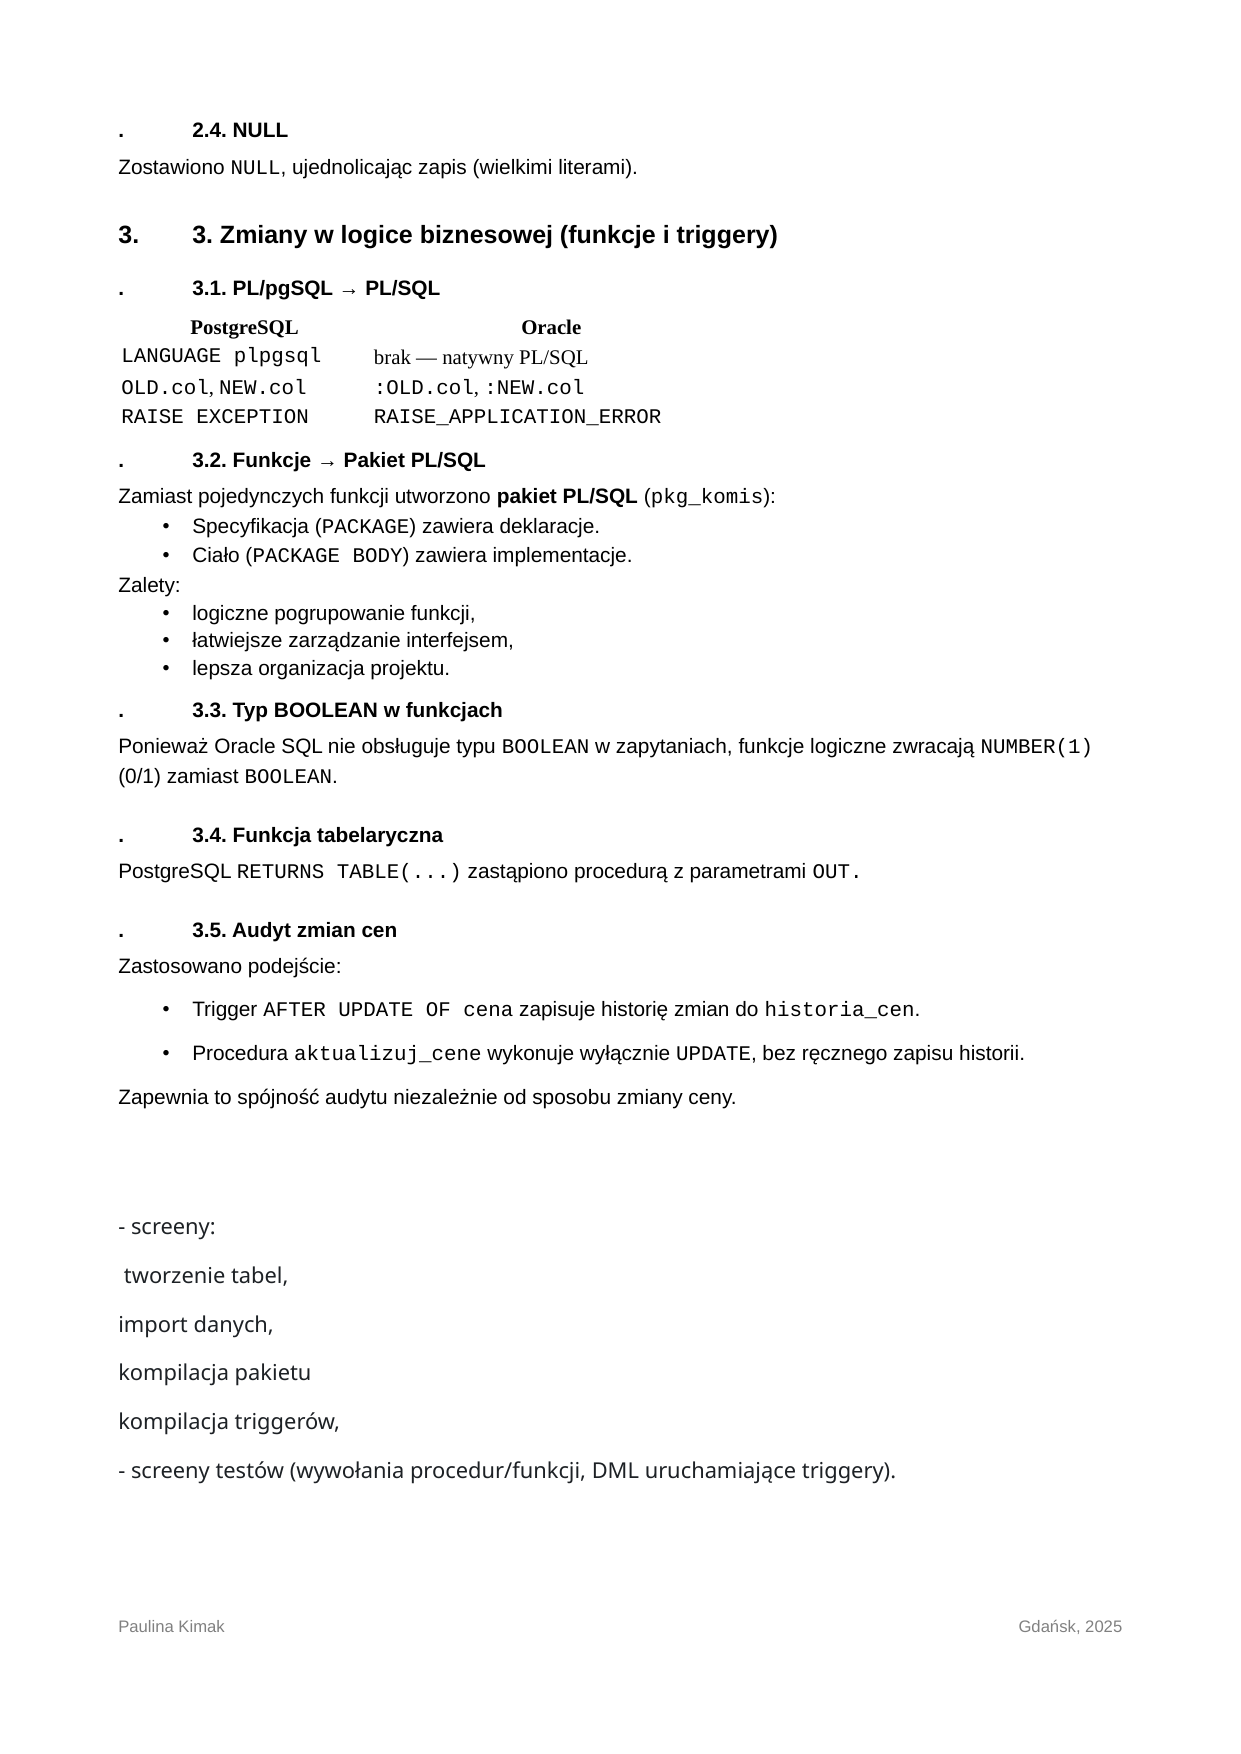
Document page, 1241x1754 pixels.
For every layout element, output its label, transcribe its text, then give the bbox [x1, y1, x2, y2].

text PostgreSQL RETURNS TABLE(...) zastąpiono procedurą z parametrami OUT. [118, 859, 1122, 885]
subtitle 2.4. NULL [118, 118, 1122, 142]
table_cell :OLD.col, :NEW.col [371, 372, 731, 403]
subtitle 3.3. Typ BOOLEAN w funkcjach [118, 698, 1122, 722]
text - screeny: [118, 1211, 1122, 1241]
table_header PostgreSQL [118, 312, 371, 342]
list Specyfikacja (PACKAGE) zawiera deklaracje. [162, 513, 1122, 539]
list Procedura aktualizuj_cene wykonuje wyłącznie UPDATE, bez ręcznego zapisu historii. [162, 1041, 1122, 1066]
list lepsza organizacja projektu. [162, 656, 1122, 680]
subtitle 3.4. Funkcja tabelaryczna [118, 822, 1122, 846]
text Ponieważ Oracle SQL nie obsługuje typu BOOLEAN w zapytaniach, funkcje logiczne zwracają NUMBER(1) (0/1) zamiast BOOLEAN. [118, 734, 1122, 789]
subtitle 3.2. Funkcje → Pakiet PL/SQL [118, 447, 1122, 471]
text - screeny testów (wywołania procedur/funkcji, DML uruchamiające triggery). [118, 1455, 1122, 1485]
table_cell OLD.col, NEW.col [118, 372, 371, 403]
list Trigger AFTER UPDATE OF cena zapisuje historię zmian do historia_cen. [162, 996, 1122, 1022]
list Ciało (PACKAGE BODY) zawiera implementacje. [162, 543, 1122, 569]
list logiczne pogrupowanie funkcji, [162, 600, 1122, 624]
table_cell RAISE_APPLICATION_ERROR [371, 403, 731, 433]
text Zapewnia to spójność audytu niezależnie od sposobu zmiany ceny. [118, 1085, 1122, 1109]
table_cell brak — natywny PL/SQL [371, 342, 731, 372]
text import danych, [118, 1309, 1122, 1338]
subtitle 3. Zmiany w logice biznesowej (funkcje i triggery) [118, 220, 1122, 248]
text kompilacja pakietu [118, 1357, 1122, 1387]
table_cell LANGUAGE plpgsql [118, 342, 371, 372]
text Zostawiono NULL, ujednolicając zapis (wielkimi literami). [118, 154, 1122, 180]
list łatwiejsze zarządzanie interfejsem, [162, 628, 1122, 652]
text Zalety: [118, 573, 1122, 597]
subtitle 3.5. Audyt zmian cen [118, 918, 1122, 942]
text tworzenie tabel, [118, 1260, 1122, 1290]
table_cell RAISE EXCEPTION [118, 403, 371, 433]
text Zamiast pojedynczych funkcji utworzono pakiet PL/SQL (pkg_komis): [118, 484, 1122, 510]
table_header Oracle [371, 312, 731, 342]
subtitle 3.1. PL/pgSQL → PL/SQL [118, 276, 1122, 299]
text kompilacja triggerów, [118, 1406, 1122, 1436]
text Zastosowano podejście: [118, 954, 1122, 978]
